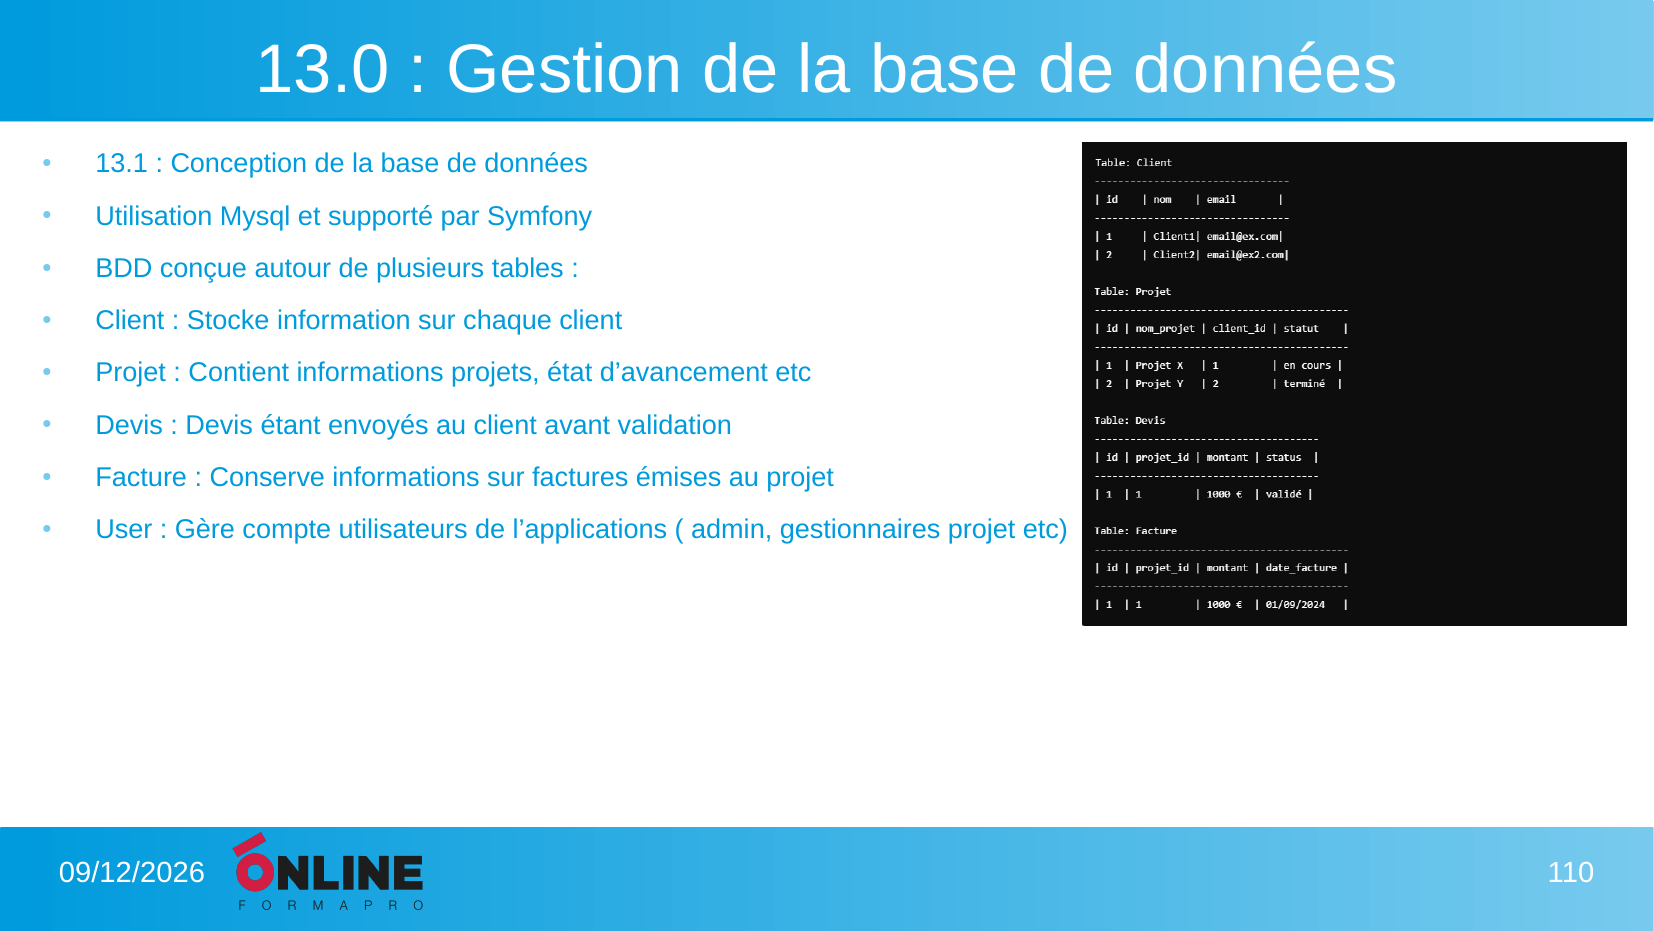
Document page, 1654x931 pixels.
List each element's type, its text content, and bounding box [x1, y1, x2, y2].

title 13.0 : Gestion de la base de données [59, 29, 1595, 108]
picture [234, 829, 433, 916]
list 13.1 : Conception de la base de données Utilisation Mysql et supporté par Symfony BDD conçue autour de plusieurs tables : Client : Stocke information sur chaque client Projet : Contient informations projets, état d’avancement etc Devis : Devis étant envoyés au client avant validation Facture : Conserve informations sur factures émises au projet User : Gère compte utilisateurs de l’applications ( admin, gestionnaires projet etc) [24, 148, 1560, 739]
picture [1082, 142, 1627, 626]
